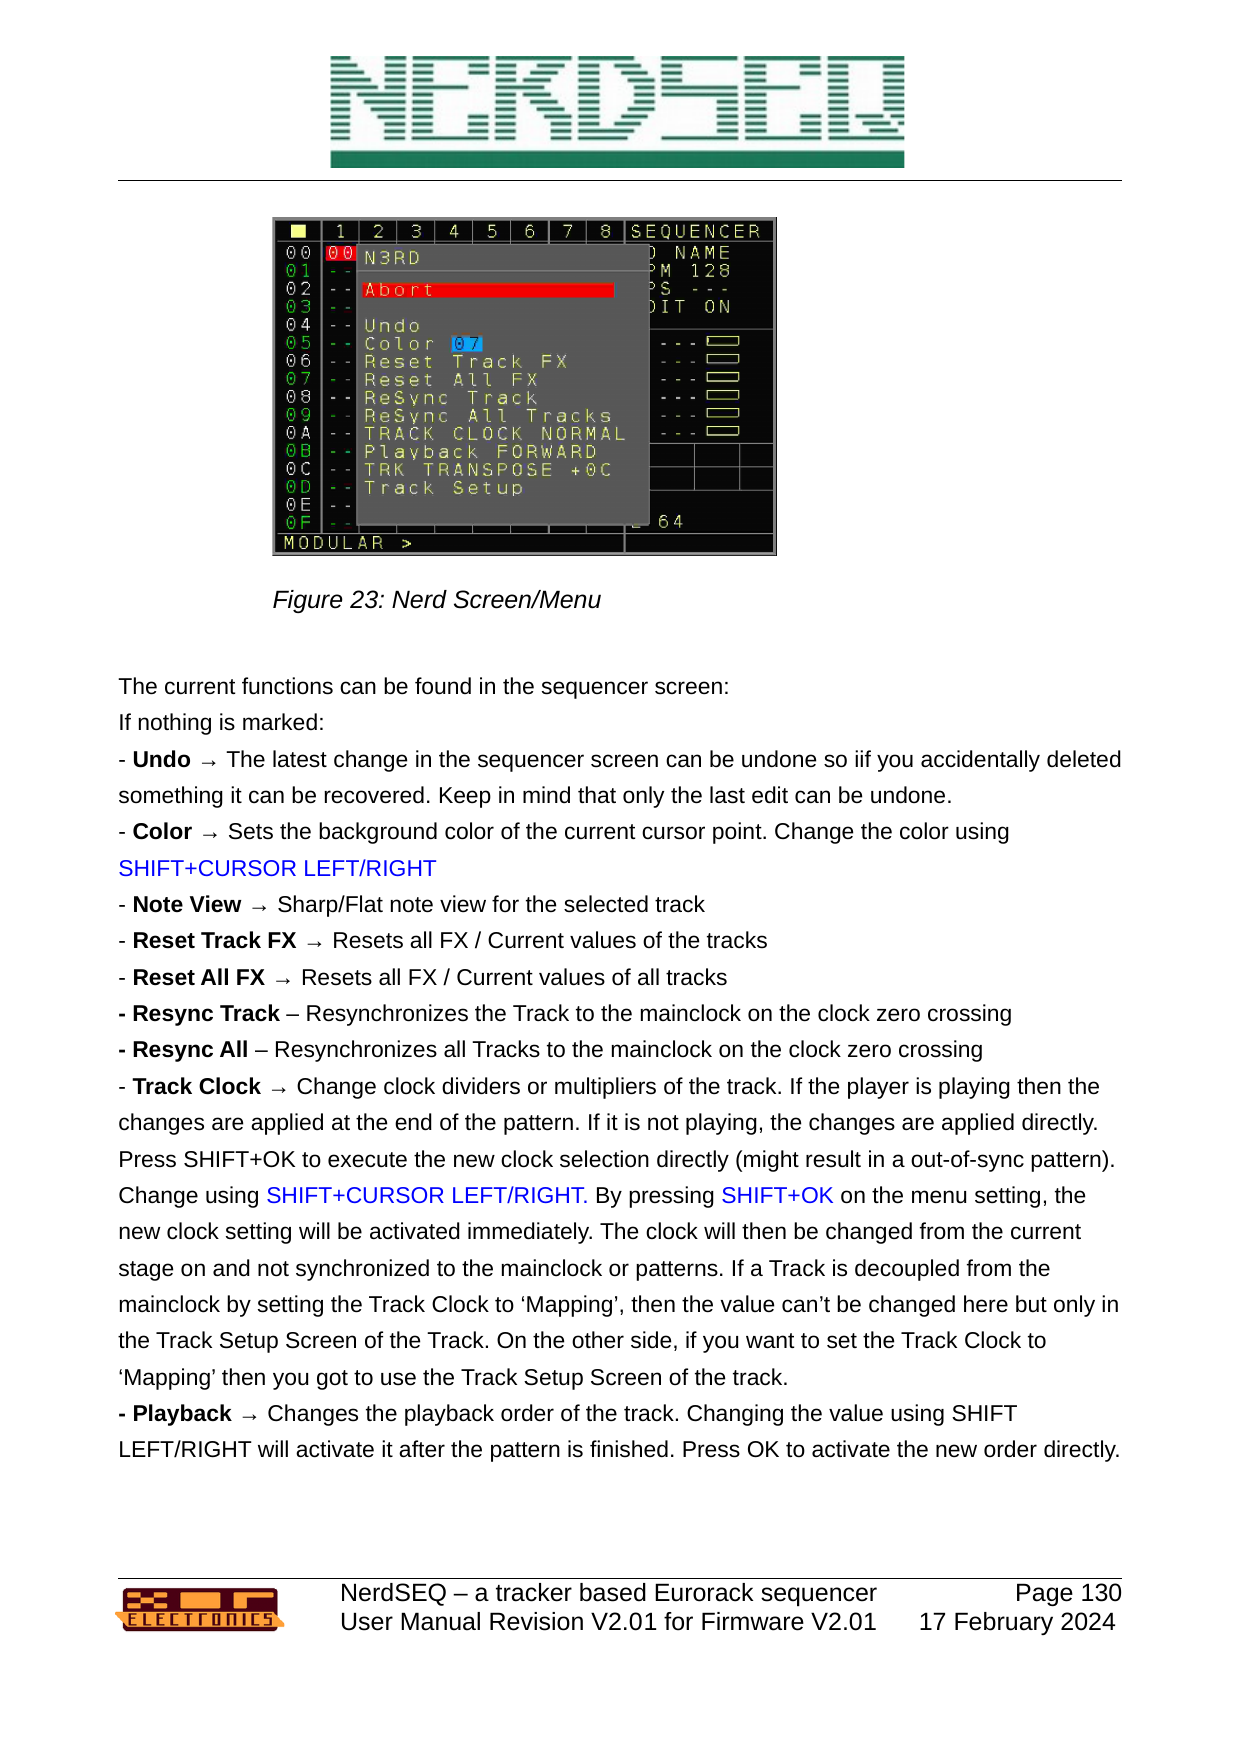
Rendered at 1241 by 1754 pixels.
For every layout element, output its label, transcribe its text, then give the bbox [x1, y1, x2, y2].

text The current functions can be found in the sequencer screen: [118, 673, 1122, 699]
text Figure 23: Nerd Screen/Menu [272, 586, 873, 614]
text - Playback → Changes the playback order of the track. Changing the value using SHIFT LEFT/RIGHT will activate it after the pattern is finished. Press OK to activate the new order directly. [118, 1400, 1122, 1463]
picture [272, 217, 777, 556]
picture [115, 1584, 285, 1634]
text - Reset All FX → Resets all FX / Current values of all tracks [118, 964, 1122, 990]
text - Resync All – Resynchronizes all Tracks to the mainclock on the clock zero crossing [118, 1036, 1122, 1063]
text - Resync Track – Resynchronizes the Track to the mainclock on the clock zero crossing [118, 1000, 1122, 1026]
text - Note View → Sharp/Flat note view for the selected track [118, 891, 1122, 917]
text If nothing is marked: [118, 709, 1122, 736]
text - Undo → The latest change in the sequencer screen can be undone so iif you accidentally deleted something it can be recovered. Keep in mind that only the last edit can be undone. [118, 746, 1122, 808]
picture [330, 56, 905, 168]
text - Track Clock → Change clock dividers or multipliers of the track. If the player is playing then the changes are applied at the end of the pattern. If it is not playing, the changes are applied directly. Press SHIFT+OK to execute the new clock selection directly (might result in a out-of-sync pattern). Change using SHIFT+CURSOR LEFT/RIGHT. By pressing SHIFT+OK on the menu setting, the new clock setting will be activated immediately. The clock will then be changed from the current stage on and not synchronized to the mainclock or patterns. If a Track is decoupled from the mainclock by setting the Track Clock to ‘Mapping’, then the value can’t be changed here but only in the Track Setup Screen of the Track. On the other side, if you want to set the Track Clock to ‘Mapping’ then you got to use the Track Setup Screen of the track. [118, 1073, 1122, 1390]
text - Color → Sets the background color of the current cursor point. Change the color using SHIFT+CURSOR LEFT/RIGHT [118, 818, 1122, 881]
text - Reset Track FX → Resets all FX / Current values of the tracks [118, 927, 1122, 954]
